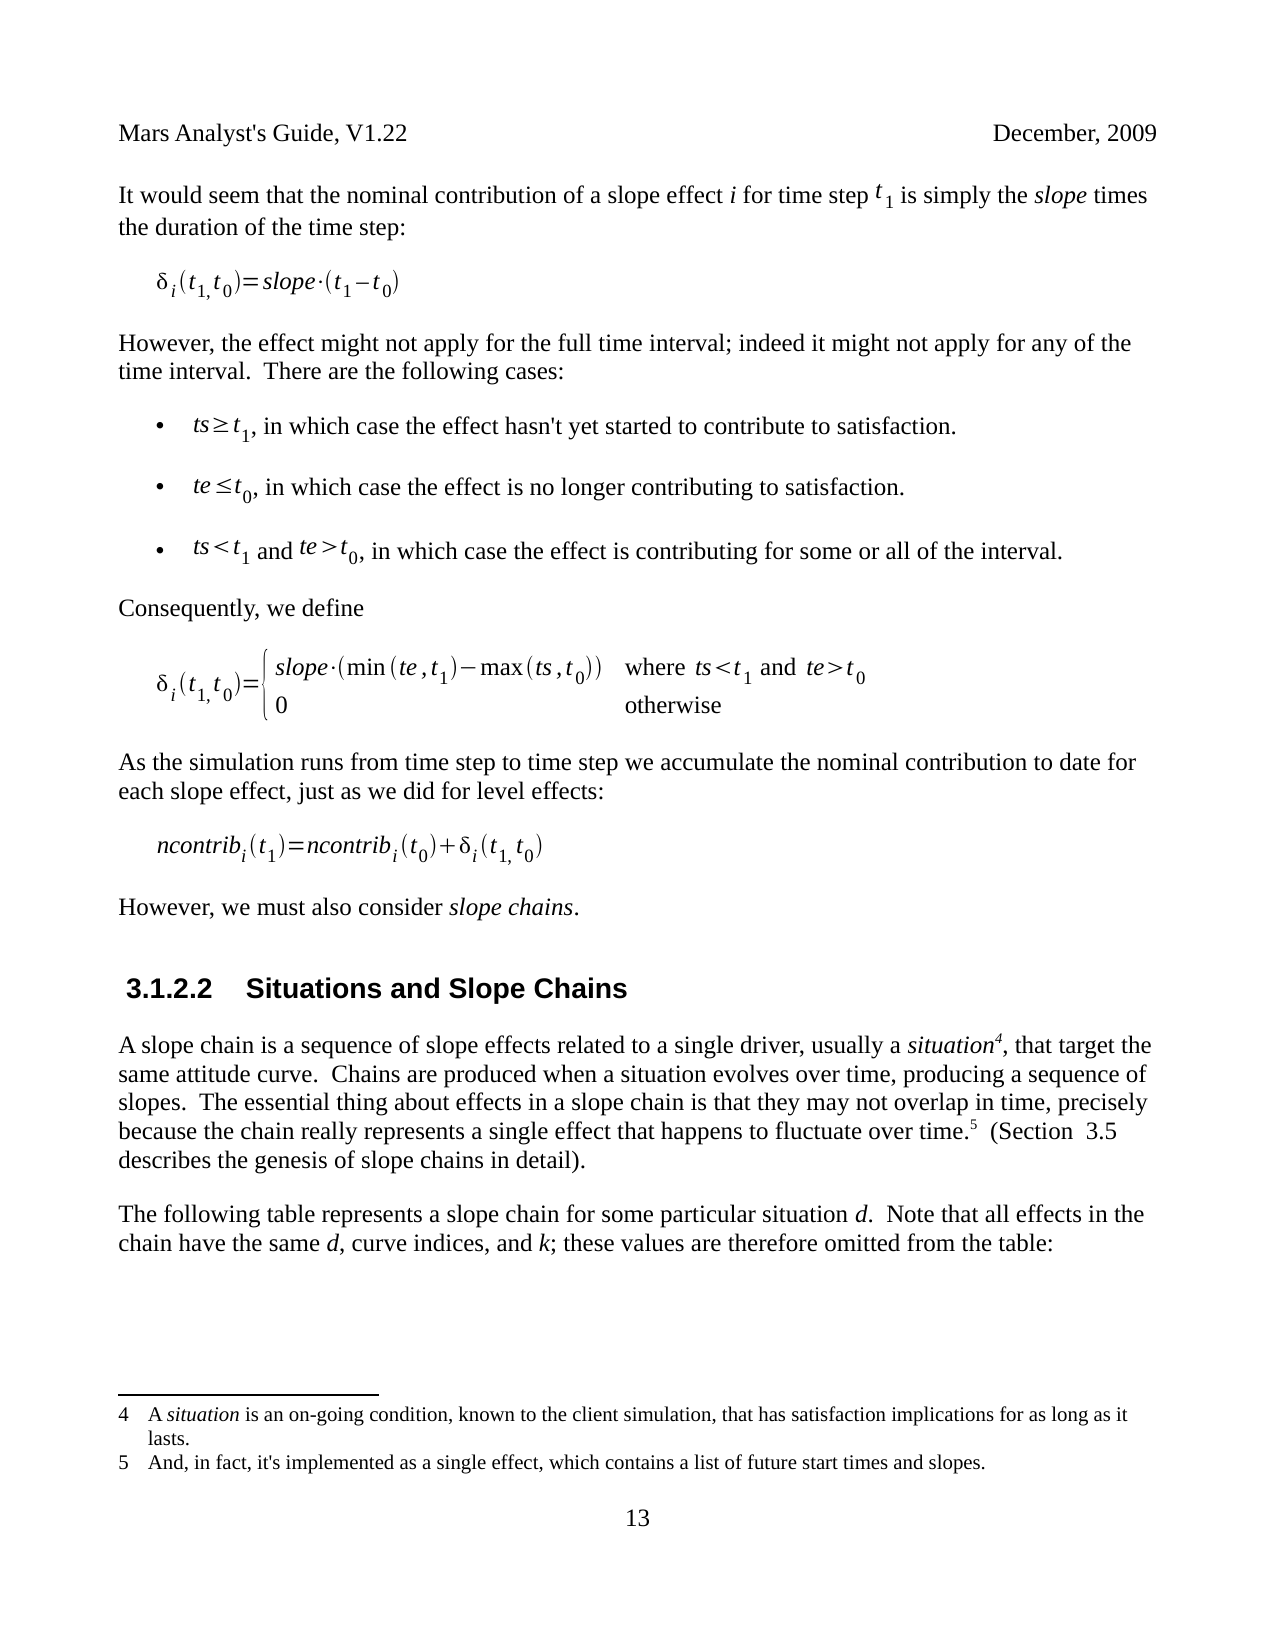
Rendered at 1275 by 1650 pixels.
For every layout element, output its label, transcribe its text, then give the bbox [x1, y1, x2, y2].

text The following table represents a slope chain for some particular situation d. Note that all effects in the chain have the same d, curve indices, and k; these values are therefore omitted from the table: [118, 1199, 1157, 1257]
text As the simulation runs from time step to time step we accumulate the nominal contribution to date for each slope effect, just as we did for level effects: [118, 747, 1157, 805]
text A situation is an on-going condition, known to the client simulation, that has satisfaction implications for as long as it lasts. [118, 1401, 1157, 1449]
list , in which case the effect is no longer contributing to satisfaction. [156, 472, 1157, 507]
text However, the effect might not apply for the full time interval; indeed it might not apply for any of the time interval. There are the following cases: [118, 328, 1157, 385]
text Consequently, we define [118, 593, 1157, 622]
text It would seem that the nominal contribution of a slope effect i for time step is simply the slope times the duration of the time step: [118, 176, 1157, 241]
list and , in which case the effect is contributing for some or all of the interval. [156, 532, 1157, 568]
text However, we must also consider slope chains. [118, 892, 1157, 921]
text And, in fact, it's implemented as a single effect, which contains a list of future start times and slopes. [118, 1449, 1157, 1474]
text A slope chain is a sequence of slope effects related to a single driver, usually a situation, that target the same attitude curve. Chains are produced when a situation evolves over time, producing a sequence of slopes. The essential thing about effects in a slope chain is that they may not overlap in time, precisely because the chain really represents a single effect that happens to fluctuate over time. (Section 3.5 describes the genesis of slope chains in detail). [118, 1030, 1157, 1174]
list , in which case the effect hasn't yet started to contribute to satisfaction. [156, 411, 1157, 446]
subtitle Situations and Slope Chains [118, 972, 1157, 1004]
